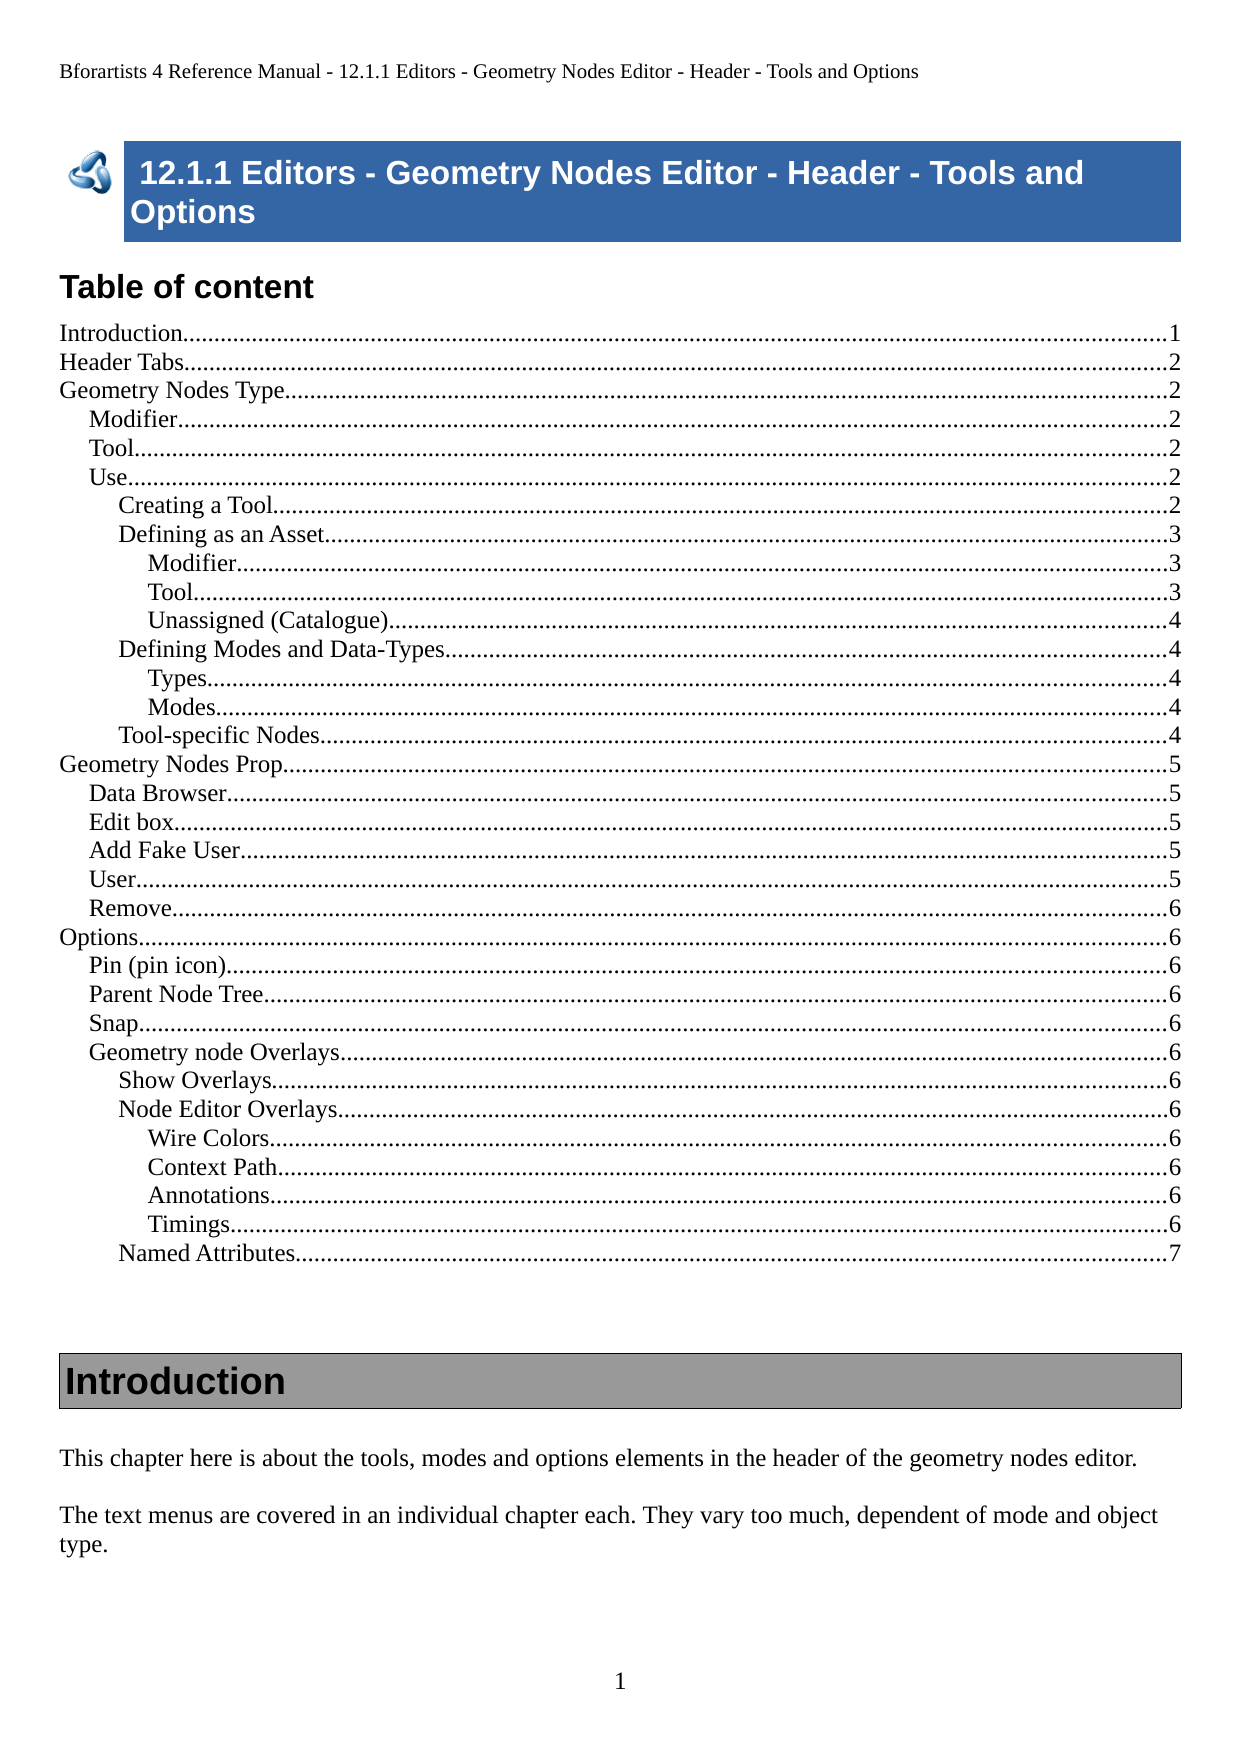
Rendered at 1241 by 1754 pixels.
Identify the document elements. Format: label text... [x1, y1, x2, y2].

text The text menus are covered in an individual chapter each. They vary too much, dependent of mode and object type. [59, 1500, 1181, 1558]
text Edit box 5 [88, 807, 1181, 835]
text Creating a Tool 2 [118, 490, 1181, 519]
text Header Tabs 2 [59, 347, 1181, 375]
text Tool 2 [88, 433, 1181, 462]
text Snap 6 [88, 1008, 1181, 1037]
text This chapter here is about the tools, modes and options elements in the header of the geometry nodes editor. [59, 1443, 1181, 1471]
text Parent Node Tree 6 [88, 979, 1181, 1008]
text Remove 6 [88, 893, 1181, 922]
table_header [59, 141, 124, 242]
text Options 6 [59, 922, 1181, 950]
text Node Editor Overlays 6 [118, 1094, 1181, 1123]
text Types 4 [147, 663, 1181, 692]
text Add Fake User 5 [88, 835, 1181, 864]
text User 5 [88, 864, 1181, 893]
table_header Introduction [60, 1354, 1181, 1408]
text Defining as an Asset 3 [118, 519, 1181, 548]
subtitle Table of content [59, 267, 1181, 305]
text Modifier 3 [147, 548, 1181, 577]
table_header 12.1.1 Editors - Geometry Nodes Editor - Header - Tools and Options [124, 141, 1181, 242]
text Wire Colors 6 [147, 1123, 1181, 1152]
text Introduction 1 [59, 318, 1181, 347]
text Modifier 2 [88, 404, 1181, 433]
text Pin (pin icon) 6 [88, 950, 1181, 979]
text Defining Modes and Data-Types 4 [118, 634, 1181, 663]
text Geometry node Overlays 6 [88, 1037, 1181, 1065]
text Modes 4 [147, 692, 1181, 720]
text Context Path 6 [147, 1152, 1181, 1180]
picture [65, 147, 114, 197]
text Geometry Nodes Prop 5 [59, 749, 1181, 778]
text Data Browser 5 [88, 778, 1181, 807]
text Timings 6 [147, 1209, 1181, 1238]
text Tool-specific Nodes 4 [118, 720, 1181, 749]
text Named Attributes 7 [118, 1238, 1181, 1267]
text Tool 3 [147, 577, 1181, 605]
text Unassigned (Catalogue) 4 [147, 605, 1181, 634]
text Geometry Nodes Type 2 [59, 375, 1181, 404]
text Show Overlays 6 [118, 1065, 1181, 1094]
text Use 2 [88, 462, 1181, 490]
text Annotations 6 [147, 1180, 1181, 1209]
